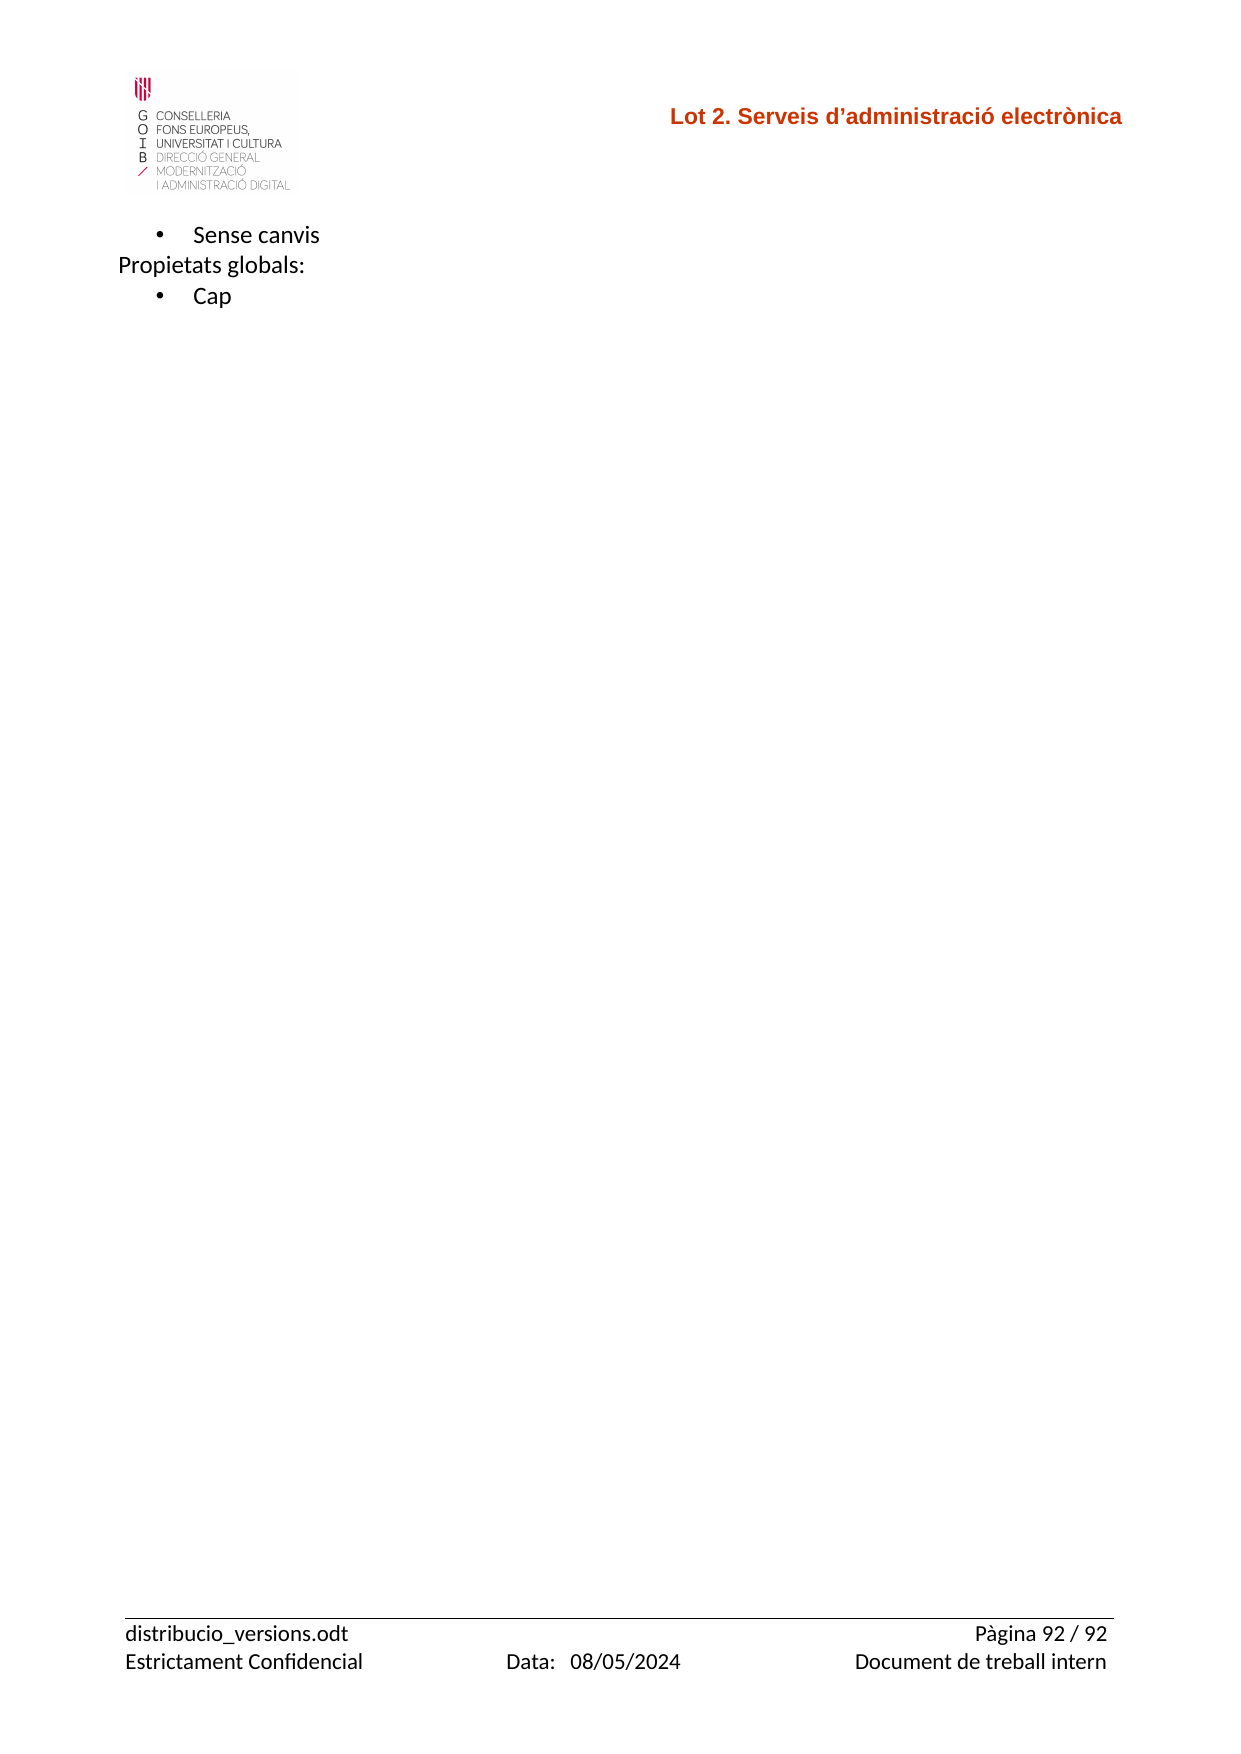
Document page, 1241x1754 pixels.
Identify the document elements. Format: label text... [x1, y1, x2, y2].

list Cap [156, 280, 1122, 311]
text Propietats globals: [118, 250, 1122, 280]
list Sense canvis [156, 219, 1122, 250]
picture [126, 70, 299, 197]
